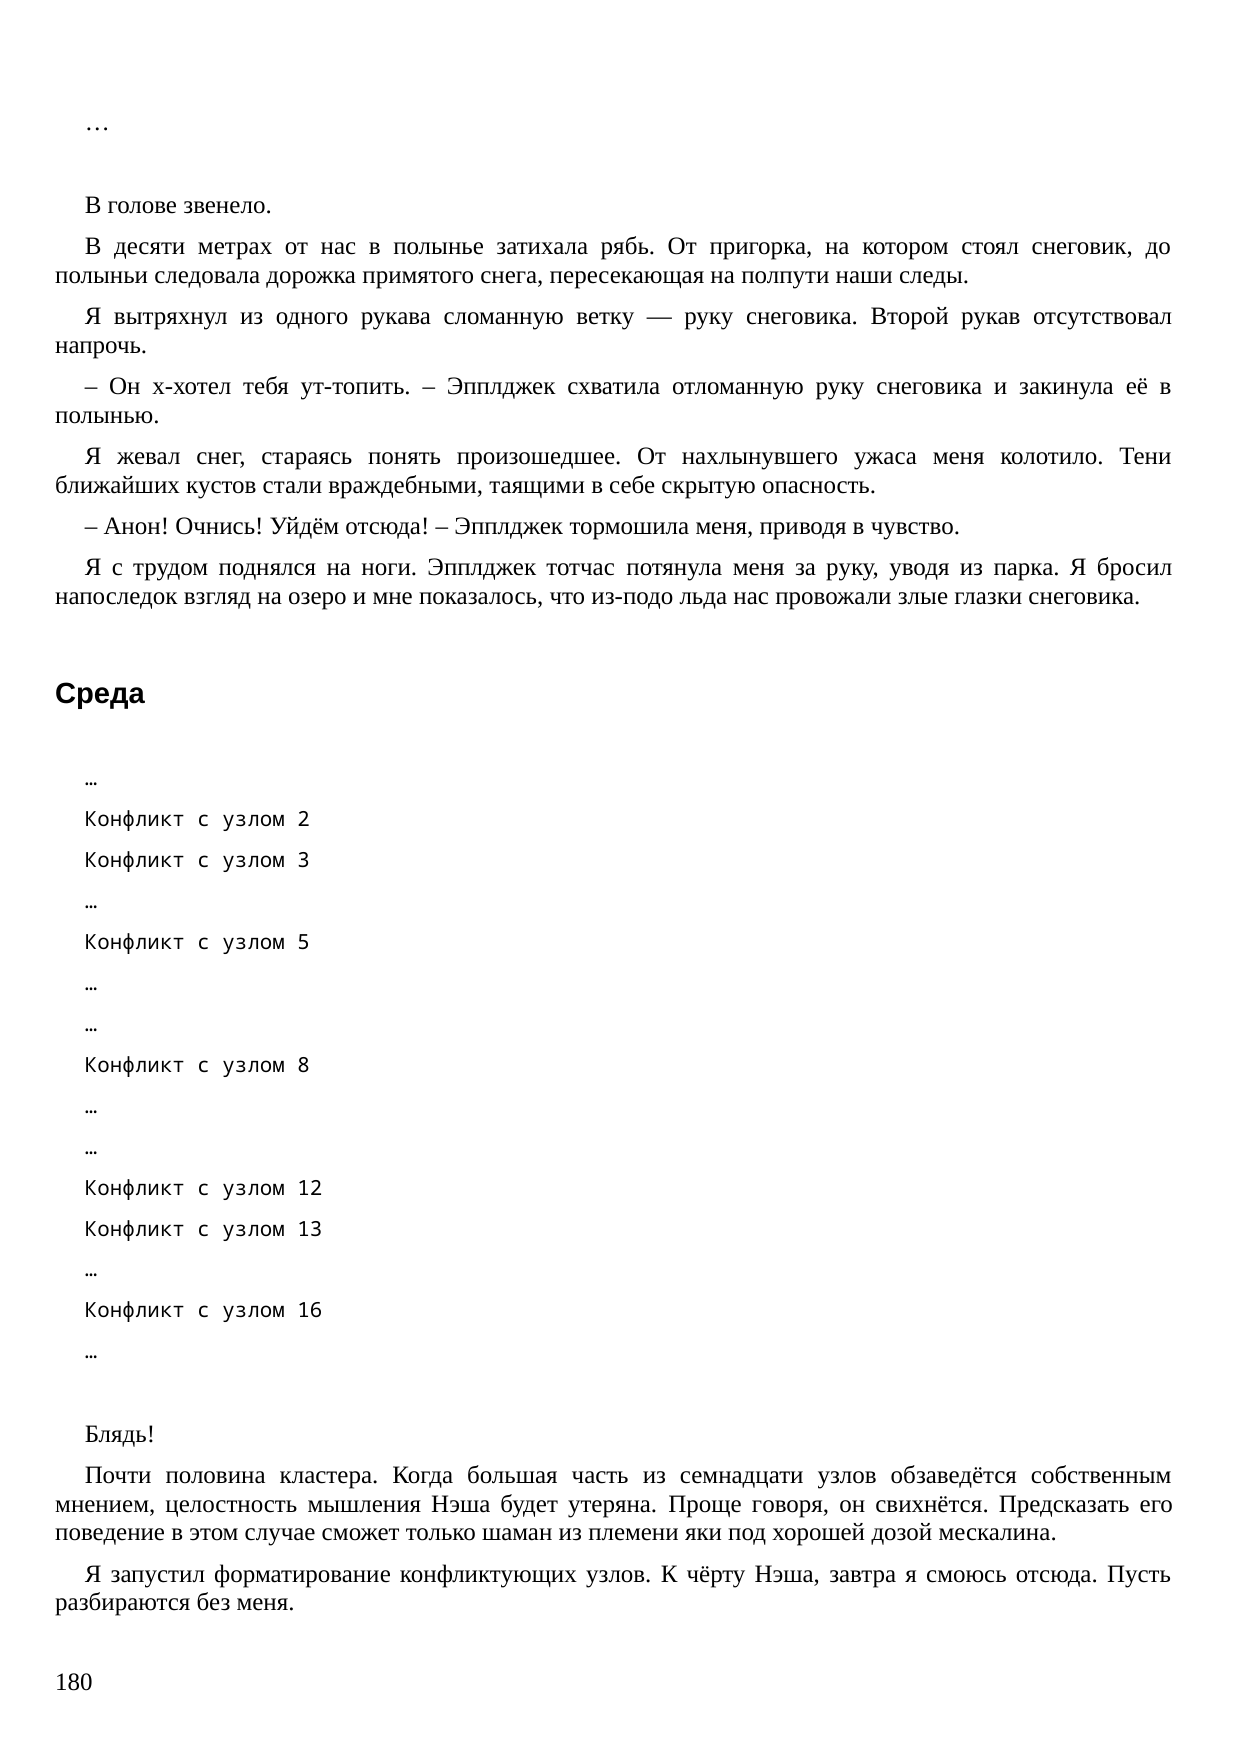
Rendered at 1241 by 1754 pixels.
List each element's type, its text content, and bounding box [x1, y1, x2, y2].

text Я вытряхнул из одного рукава сломанную ветку — руку снеговика. Второй рукав отсутствовал напрочь. [55, 301, 1173, 358]
text … [55, 1254, 1173, 1283]
text Конфликт с узлом 2 [55, 804, 1173, 833]
text Конфликт с узлом 16 [55, 1296, 1173, 1324]
text … [55, 1336, 1173, 1365]
text Я с трудом поднялся на ноги. Эпплджек тотчас потянула меня за руку, уводя из парка. Я бросил напоследок взгляд на озеро и мне показалось, что из-подо льда нас провожали злые глазки снеговика. [55, 552, 1173, 610]
text Конфликт с узлом 12 [55, 1173, 1173, 1201]
text – Анон! Очнись! Уйдём отсюда! – Эпплджек тормошила меня, приводя в чувство. [55, 511, 1173, 540]
text … [55, 1009, 1173, 1037]
text … [55, 763, 1173, 792]
text … [55, 968, 1173, 996]
text … [55, 1091, 1173, 1119]
text Почти половина кластера. Когда большая часть из семнадцати узлов обзаведётся собственным мнением, целостность мышления Нэша будет утеряна. Проще говоря, он свихнётся. Предсказать его поведение в этом случае сможет только шаман из племени яки под хорошей дозой мескалина. [55, 1460, 1173, 1546]
text Я жевал снег, стараясь понять произошедшее. От нахлынувшего ужаса меня колотило. Тени ближайших кустов стали враждебными, таящими в себе скрытую опасность. [55, 441, 1173, 498]
text … [55, 107, 1173, 136]
text Я запустил форматирование конфликтующих узлов. К чёрту Нэша, завтра я смоюсь отсюда. Пусть разбираются без меня. [55, 1559, 1173, 1616]
text Конфликт с узлом 13 [55, 1214, 1173, 1242]
subtitle Среда [55, 676, 1173, 709]
text … [55, 1132, 1173, 1160]
text Конфликт с узлом 5 [55, 927, 1173, 956]
text Конфликт с узлом 8 [55, 1050, 1173, 1078]
text – Он х-хотел тебя ут-топить. – Эпплджек схватила отломанную руку снеговика и закинула её в полынью. [55, 371, 1173, 428]
text … [55, 886, 1173, 914]
text Конфликт с узлом 3 [55, 845, 1173, 874]
text Блядь! [55, 1419, 1173, 1447]
text В голове звенело. [55, 190, 1173, 218]
text В десяти метрах от нас в полынье затихала рябь. От пригорка, на котором стоял снеговик, до полыньи следовала дорожка примятого снега, пересекающая на полпути наши следы. [55, 231, 1173, 288]
